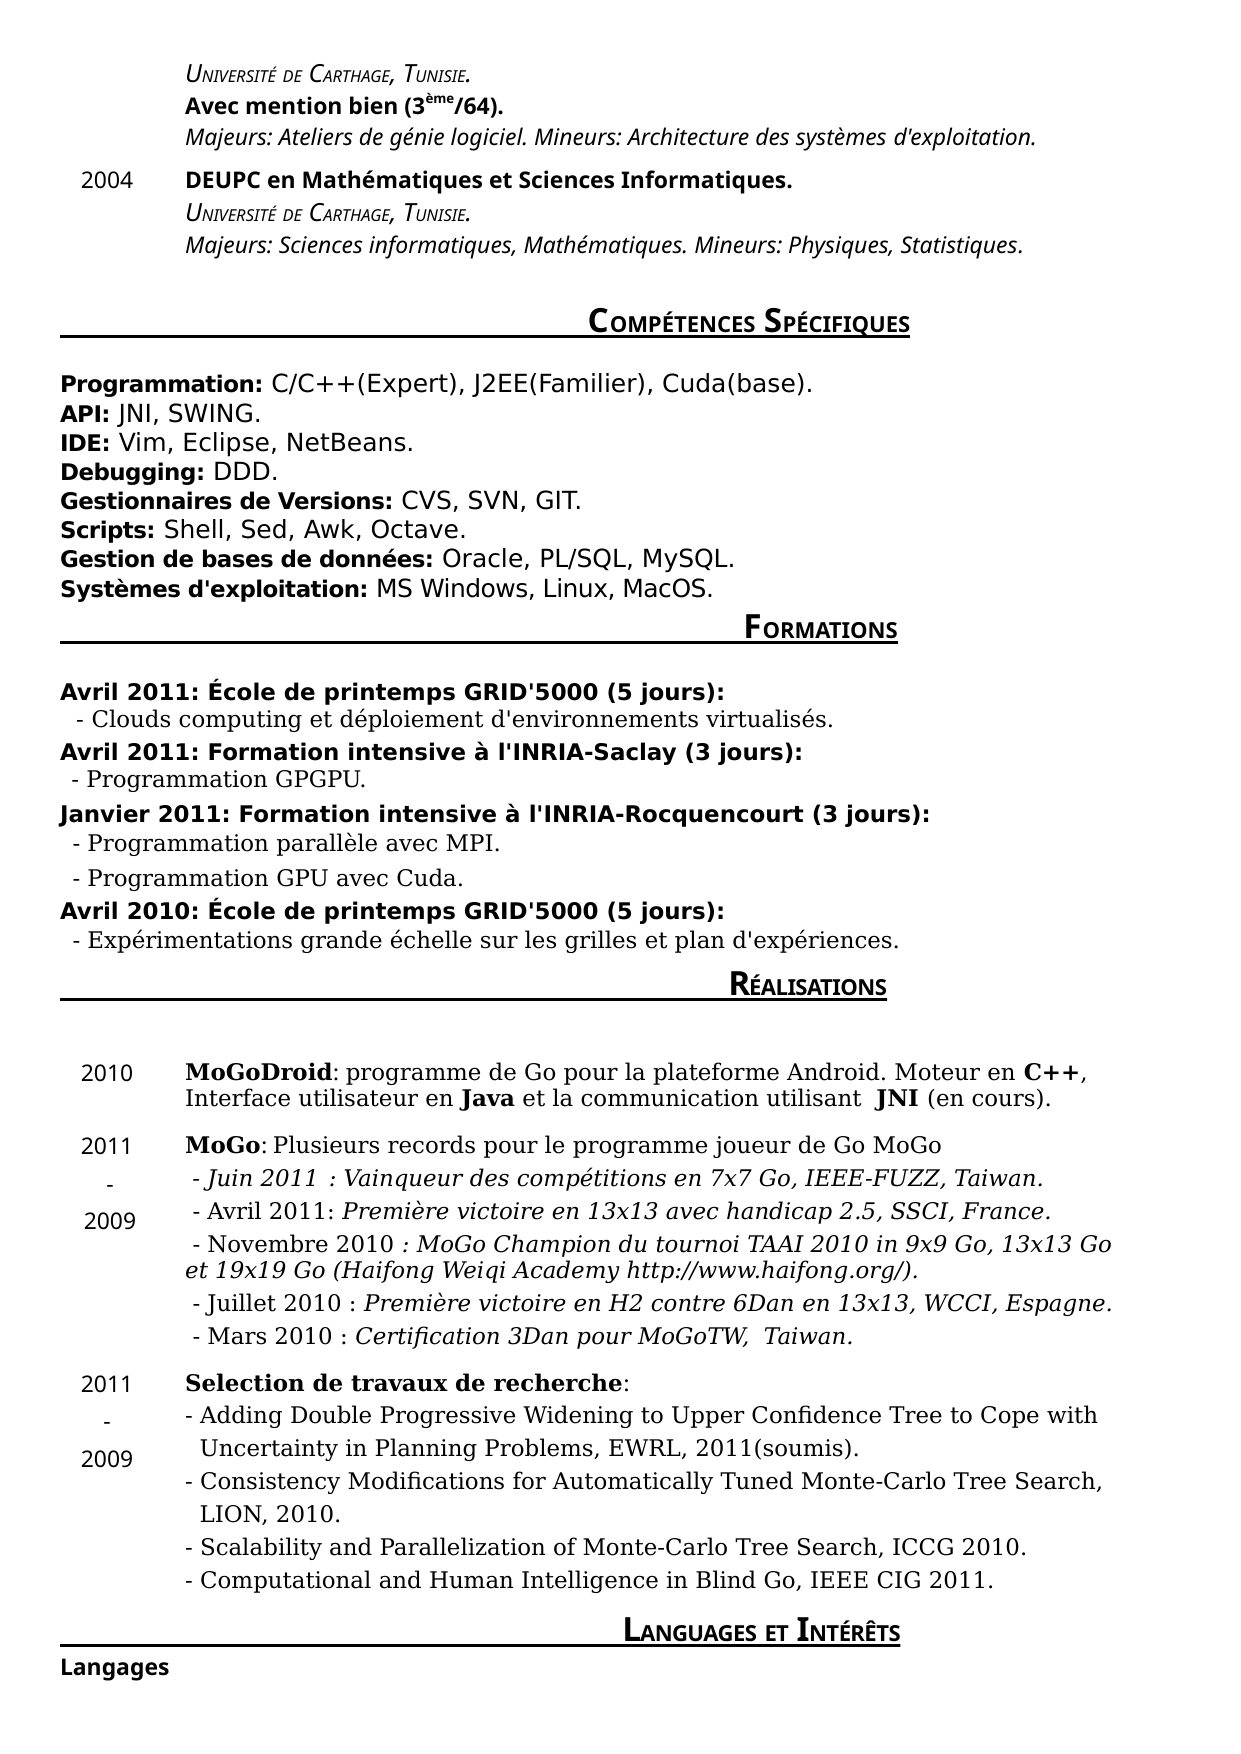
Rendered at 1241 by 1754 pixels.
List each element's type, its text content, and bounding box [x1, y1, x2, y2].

text Langages [60, 1651, 1175, 1683]
table_cell [60, 50, 179, 158]
text Scripts: Shell, Sed, Awk, Octave. Gestion de bases de données: Oracle, PL/SQL, MySQL. [60, 515, 1175, 574]
table_cell 2004 [60, 158, 179, 297]
table_cell 2011 - 2009 [60, 1362, 179, 1606]
text Formations [60, 603, 1150, 648]
table_cell Selection de travaux de recherche: - Adding Double Progressive Widening to Upper Confidence Tree to Cope with Uncertainty in Planning Problems, EWRL, 2011(soumis). - Consistency Modifications for Automatically Tuned Monte-Carlo Tree Search, LION, 2010. - Scalability and Parallelization of Monte-Carlo Tree Search, ICCG 2010. - Computational and Human Intelligence in Blind Go, IEEE CIG 2011. [179, 1362, 1175, 1606]
text - Clouds computing et déploiement d'environnements virtualisés. [60, 706, 1150, 733]
text IDE: Vim, Eclipse, NetBeans. [60, 428, 1175, 457]
text - Programmation GPU avec Cuda. [60, 863, 1150, 892]
text Réalisations [60, 960, 1150, 1005]
text Janvier 2011: Formation intensive à l'INRIA-Rocquencourt (3 jours): [60, 799, 1175, 828]
text Gestionnaires de Versions: CVS, SVN, GIT. [60, 486, 1175, 515]
text Compétences Spécifiques [60, 297, 1150, 343]
text Languages et Intérêts [60, 1606, 1150, 1651]
text Systèmes d'exploitation: MS Windows, Linux, MacOS. [60, 574, 1175, 603]
table_header 2010 [60, 1051, 179, 1124]
text Avril 2010: École de printemps GRID'5000 (5 jours): [60, 898, 1175, 925]
table_cell Université de Carthage, Tunisie. Avec mention bien (3ème/64). Majeurs: Ateliers de génie logiciel. Mineurs: Architecture des systèmes d'exploitation. [179, 50, 1175, 158]
table_cell MoGo: Plusieurs records pour le programme joueur de Go MoGo - Juin 2011 : Vainqueur des compétitions en 7x7 Go, IEEE-FUZZ, Taiwan. - Avril 2011: Première victoire en 13x13 avec handicap 2.5, SSCI, France. - Novembre 2010 : MoGo Champion du tournoi TAAI 2010 in 9x9 Go, 13x13 Go et 19x19 Go (Haifong Weiqi Academy http://www.haifong.org/). - Juillet 2010 : Première victoire en H2 contre 6Dan en 13x13, WCCI, Espagne. - Mars 2010 : Certification 3Dan pour MoGoTW, Taiwan. [179, 1124, 1175, 1362]
table_cell DEUPC en Mathématiques et Sciences Informatiques. Université de Carthage, Tunisie. Majeurs: Sciences informatiques, Mathématiques. Mineurs: Physiques, Statistiques. [179, 158, 1175, 297]
table_header MoGoDroid: programme de Go pour la plateforme Android. Moteur en C++, Interface utilisateur en Java et la communication utilisant JNI (en cours). [179, 1051, 1175, 1124]
text - Programmation GPGPU. [60, 766, 1150, 793]
text Programmation: C/C++(Expert), J2EE(Familier), Cuda(base). [60, 369, 1175, 399]
table_cell 2011 - 2009 [60, 1124, 179, 1362]
text Avril 2011: Formation intensive à l'INRIA-Saclay (3 jours): [60, 739, 1175, 766]
text Debugging: DDD. [60, 457, 1175, 486]
text - Programmation parallèle avec MPI. [60, 828, 1150, 857]
text Avril 2011: École de printemps GRID'5000 (5 jours): [60, 679, 1175, 706]
text API: JNI, SWING. [60, 399, 1175, 428]
text - Expérimentations grande échelle sur les grilles et plan d'expériences. [60, 925, 1150, 954]
